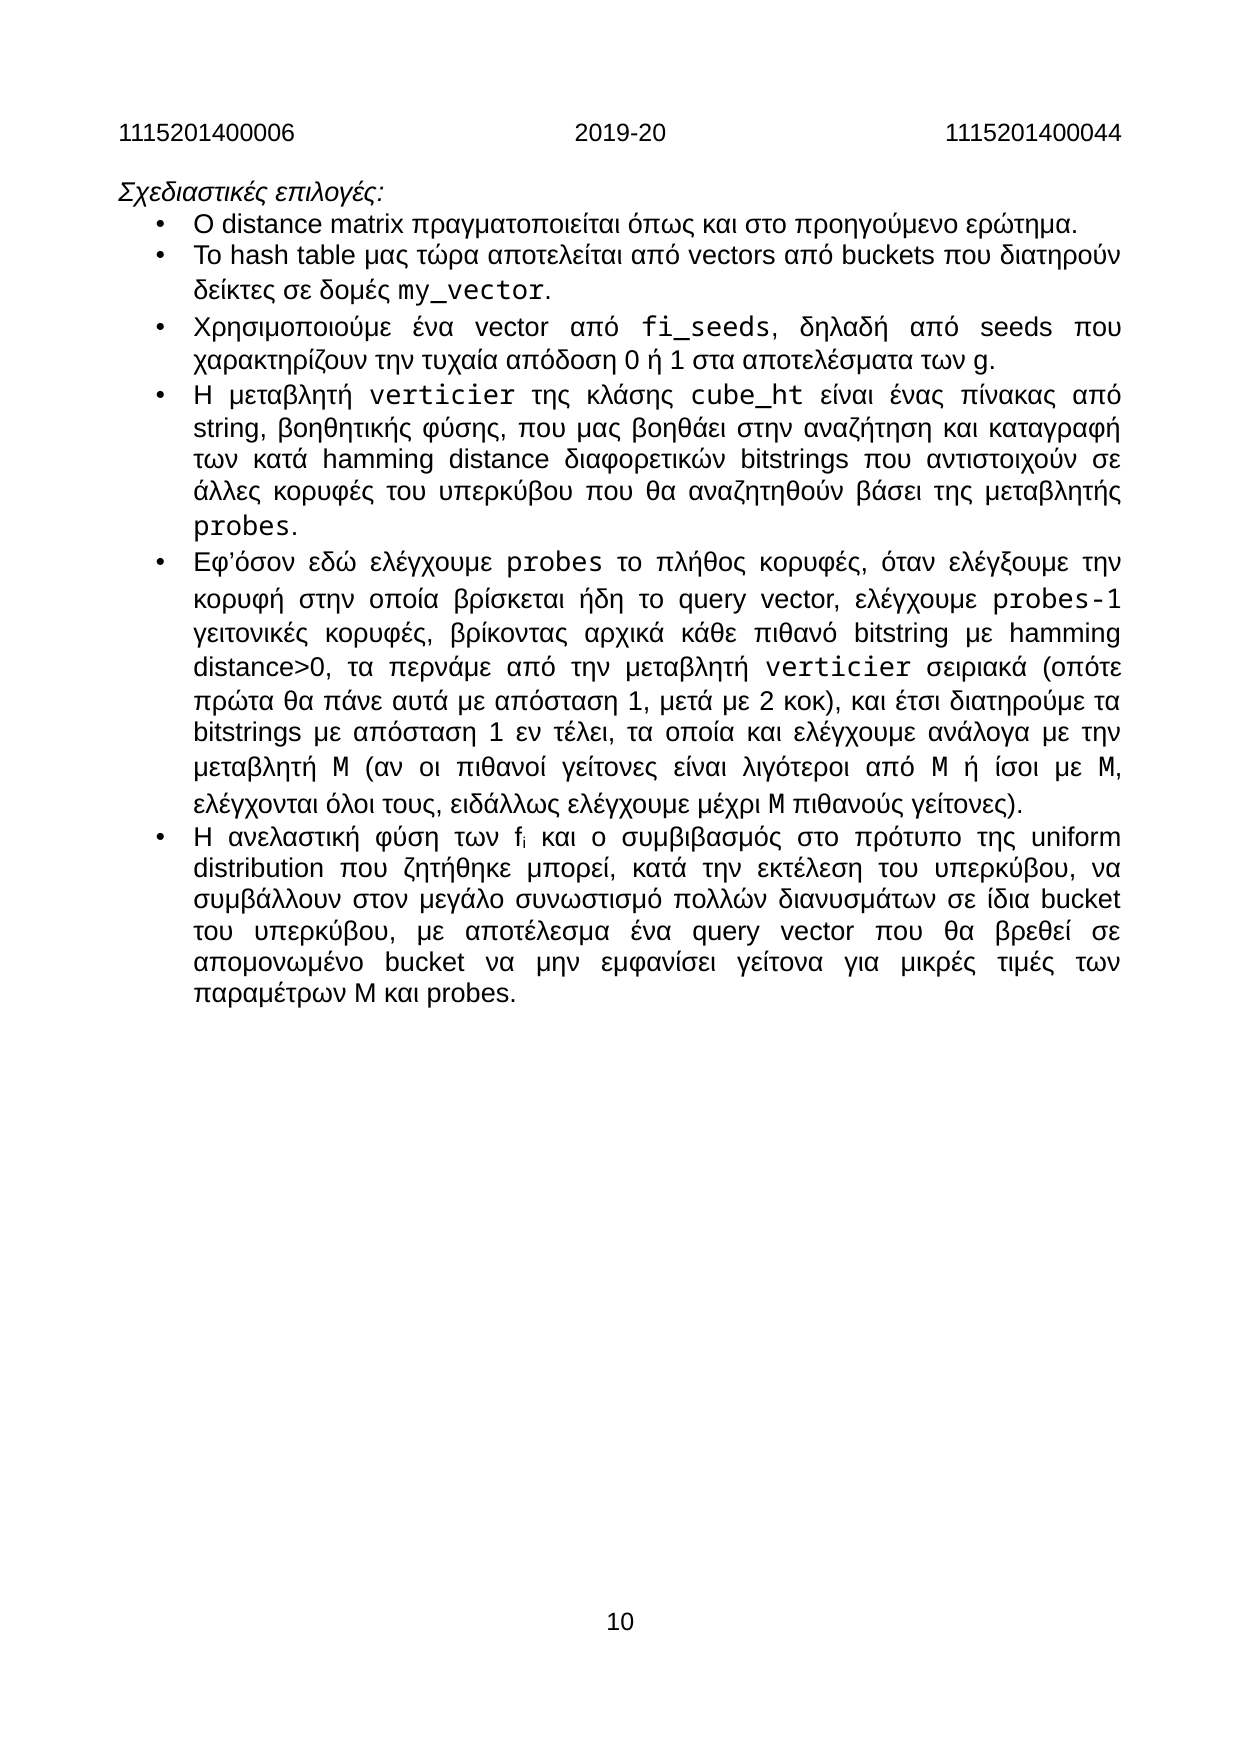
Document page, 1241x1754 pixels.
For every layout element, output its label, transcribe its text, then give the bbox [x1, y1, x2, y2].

list Ο distance matrix πραγματοποιείται όπως και στο προηγούμενο ερώτημα. [156, 208, 1122, 239]
list Εφ’όσον εδώ ελέγχουμε probes το πλήθος κορυφές, όταν ελέγξουμε την κορυφή στην οποία βρίσκεται ήδη το query vector, ελέγχουμε probes-1 γειτονικές κορυφές, βρίκοντας αρχικά κάθε πιθανό bitstring με hamming distance>0, τα περνάμε από την μεταβλητή verticier σειριακά (οπότε πρώτα θα πάνε αυτά με απόσταση 1, μετά με 2 κοκ), και έτσι διατηρούμε τα bitstrings με απόσταση 1 εν τέλει, τα οποία και ελέγχουμε ανάλογα με την μεταβλητή Μ (αν οι πιθανοί γείτονες είναι λιγότεροι από Μ ή ίσοι με Μ, ελέγχονται όλοι τους, ειδάλλως ελέγχουμε μέχρι Μ πιθανούς γείτονες). [156, 543, 1122, 821]
list Το hash table μας τώρα αποτελείται από vectors από buckets που διατηρούν δείκτες σε δομές my_vector. [156, 239, 1122, 307]
list Χρησιμοποιούμε ένα vector από fi_seeds, δηλαδή από seeds που χαρακτηρίζουν την τυχαία απόδοση 0 ή 1 στα αποτελέσματα των g. [156, 307, 1122, 375]
list Η ανελαστική φύση των fi και ο συμβιβασμός στο πρότυπο της uniform distribution που ζητήθηκε μπορεί, κατά την εκτέλεση του υπερκύβου, να συμβάλλουν στον μεγάλο συνωστισμό πολλών διανυσμάτων σε ίδια bucket του υπερκύβου, με αποτέλεσμα ένα query vector που θα βρεθεί σε απομoνωμένο bucket να μην εμφανίσει γείτονα για μικρές τιμές των παραμέτρων Μ και probes. [156, 821, 1122, 1008]
text Σχεδιαστικές επιλογές: [118, 176, 1122, 208]
list Η μεταβλητή verticier της κλάσης cube_ht είναι ένας πίνακας από string, βοηθητικής φύσης, που μας βοηθάει στην αναζήτηση και καταγραφή των κατά hamming distance διαφορετικών bitstrings που αντιστοιχούν σε άλλες κορυφές του υπερκύβου που θα αναζητηθούν βάσει της μεταβλητής probes. [156, 375, 1122, 543]
